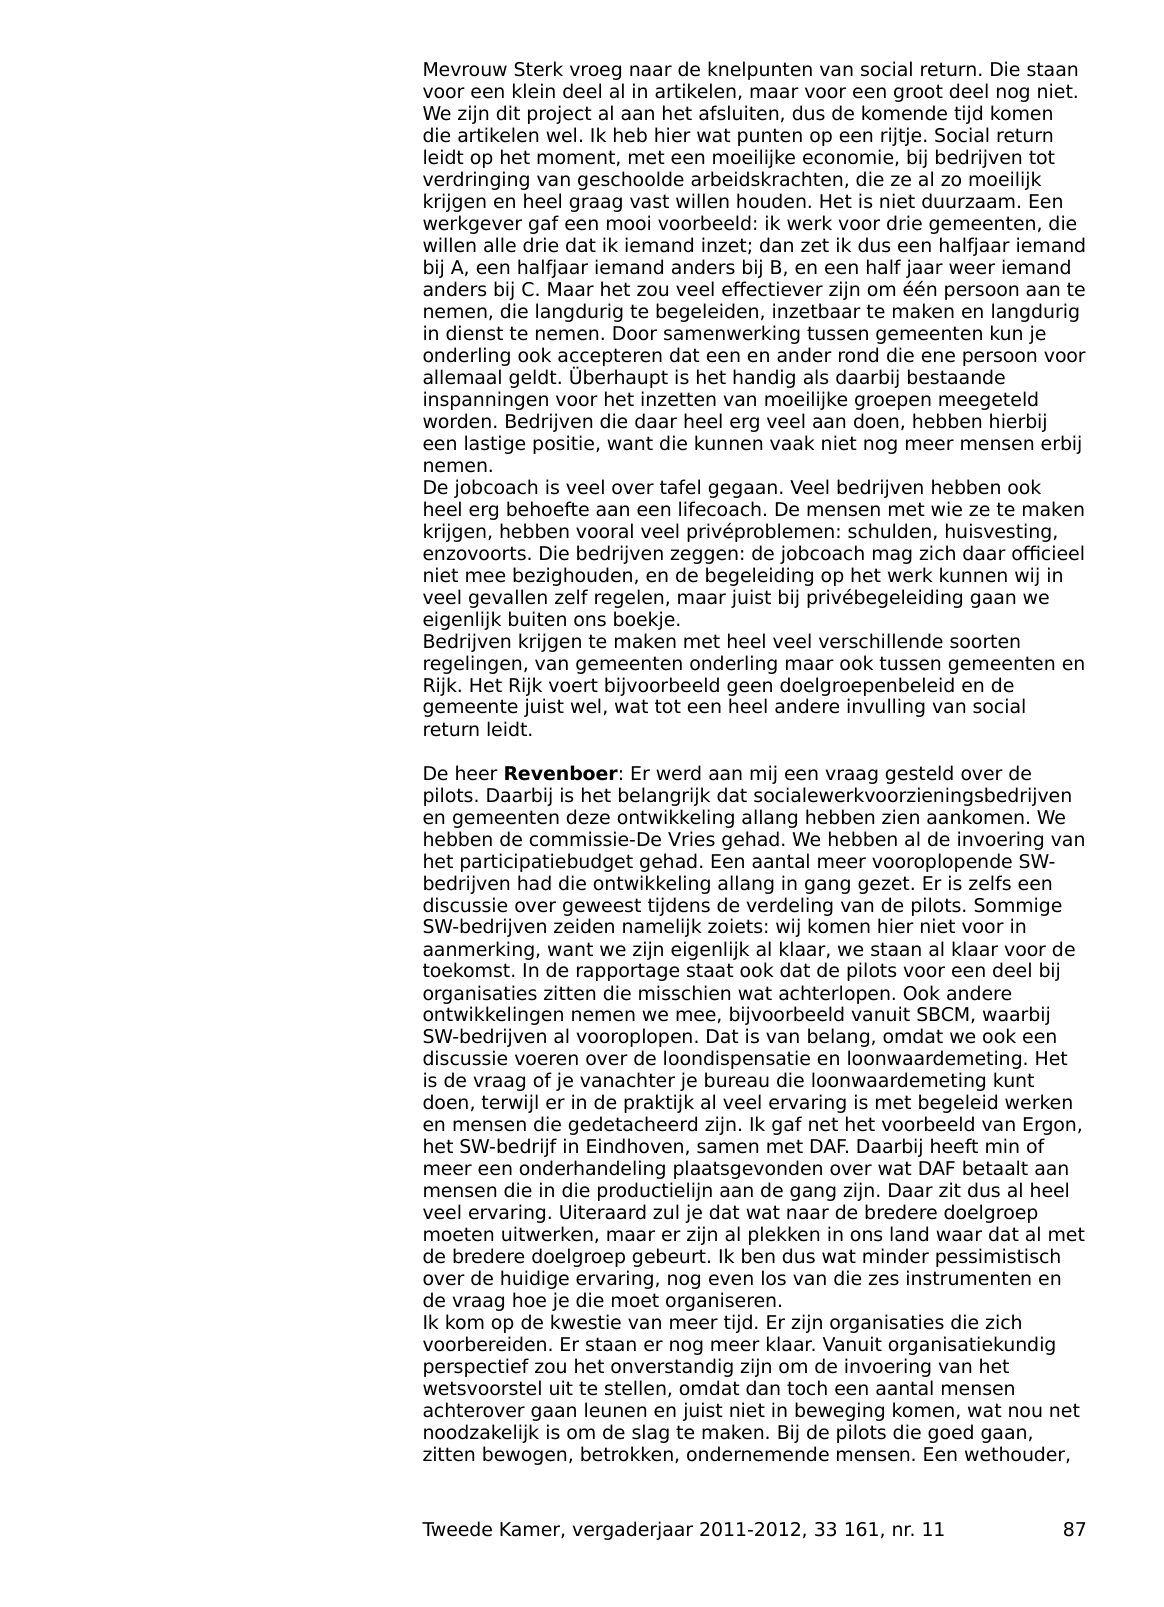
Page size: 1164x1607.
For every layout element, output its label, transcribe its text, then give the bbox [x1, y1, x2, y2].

text Ik kom op de kwestie van meer tijd. Er zijn organisaties die zich voorbereiden. Er staan er nog meer klaar. Vanuit organisatiekundig perspectief zou het onverstandig zijn om de invoering van het wetsvoorstel uit te stellen, omdat dan toch een aantal mensen achterover gaan leunen en juist niet in beweging komen, wat nou net noodzakelijk is om de slag te maken. Bij de pilots die goed gaan, zitten bewogen, betrokken, ondernemende mensen. Een wethouder, [422, 1312, 1087, 1466]
text De jobcoach is veel over tafel gegaan. Veel bedrijven hebben ook heel erg behoefte aan een lifecoach. De mensen met wie ze te maken krijgen, hebben vooral veel privéproblemen: schulden, huisvesting, enzovoorts. Die bedrijven zeggen: de jobcoach mag zich daar officieel niet mee bezighouden, en de begeleiding op het werk kunnen wij in veel gevallen zelf regelen, maar juist bij privébegeleiding gaan we eigenlijk buiten ons boekje. [422, 477, 1087, 631]
text Bedrijven krijgen te maken met heel veel verschillende soorten regelingen, van gemeenten onderling maar ook tussen gemeenten en Rijk. Het Rijk voert bijvoorbeeld geen doelgroepenbeleid en de gemeente juist wel, wat tot een heel andere invulling van social return leidt. [422, 631, 1087, 740]
text Mevrouw Sterk vroeg naar de knelpunten van social return. Die staan voor een klein deel al in artikelen, maar voor een groot deel nog niet. We zijn dit project al aan het afsluiten, dus de komende tijd komen die artikelen wel. Ik heb hier wat punten op een rijtje. Social return leidt op het moment, met een moeilijke economie, bij bedrijven tot verdringing van geschoolde arbeidskrachten, die ze al zo moeilijk krijgen en heel graag vast willen houden. Het is niet duurzaam. Een werkgever gaf een mooi voorbeeld: ik werk voor drie gemeenten, die willen alle drie dat ik iemand inzet; dan zet ik dus een halfjaar iemand bij A, een halfjaar iemand anders bij B, en een half jaar weer iemand anders bij C. Maar het zou veel effectiever zijn om één persoon aan te nemen, die langdurig te begeleiden, inzetbaar te maken en langdurig in dienst te nemen. Door samenwerking tussen gemeenten kun je onderling ook accepteren dat een en ander rond die ene persoon voor allemaal geldt. Überhaupt is het handig als daarbij bestaande inspanningen voor het inzetten van moeilijke groepen meegeteld worden. Bedrijven die daar heel erg veel aan doen, hebben hierbij een lastige positie, want die kunnen vaak niet nog meer mensen erbij nemen. [422, 59, 1087, 477]
text De heer Revenboer: Er werd aan mij een vraag gesteld over de pilots. Daarbij is het belangrijk dat socialewerkvoorzieningsbedrijven en gemeenten deze ontwikkeling allang hebben zien aankomen. We hebben de commissie-De Vries gehad. We hebben al de invoering van het participatiebudget gehad. Een aantal meer vooroplopende SW-bedrijven had die ontwikkeling allang in gang gezet. Er is zelfs een discussie over geweest tijdens de verdeling van de pilots. Sommige SW-bedrijven zeiden namelijk zoiets: wij komen hier niet voor in aanmerking, want we zijn eigenlijk al klaar, we staan al klaar voor de toekomst. In de rapportage staat ook dat de pilots voor een deel bij organisaties zitten die misschien wat achterlopen. Ook andere ontwikkelingen nemen we mee, bijvoorbeeld vanuit SBCM, waarbij SW-bedrijven al vooroplopen. Dat is van belang, omdat we ook een discussie voeren over de loondispensatie en loonwaardemeting. Het is de vraag of je vanachter je bureau die loonwaardemeting kunt doen, terwijl er in de praktijk al veel ervaring is met begeleid werken en mensen die gedetacheerd zijn. Ik gaf net het voorbeeld van Ergon, het SW-bedrijf in Eindhoven, samen met DAF. Daarbij heeft min of meer een onderhandeling plaatsgevonden over wat DAF betaalt aan mensen die in die productielijn aan de gang zijn. Daar zit dus al heel veel ervaring. Uiteraard zul je dat wat naar de bredere doelgroep moeten uitwerken, maar er zijn al plekken in ons land waar dat al met de bredere doelgroep gebeurt. Ik ben dus wat minder pessimistisch over de huidige ervaring, nog even los van die zes instrumenten en de vraag hoe je die moet organiseren. [422, 763, 1087, 1312]
